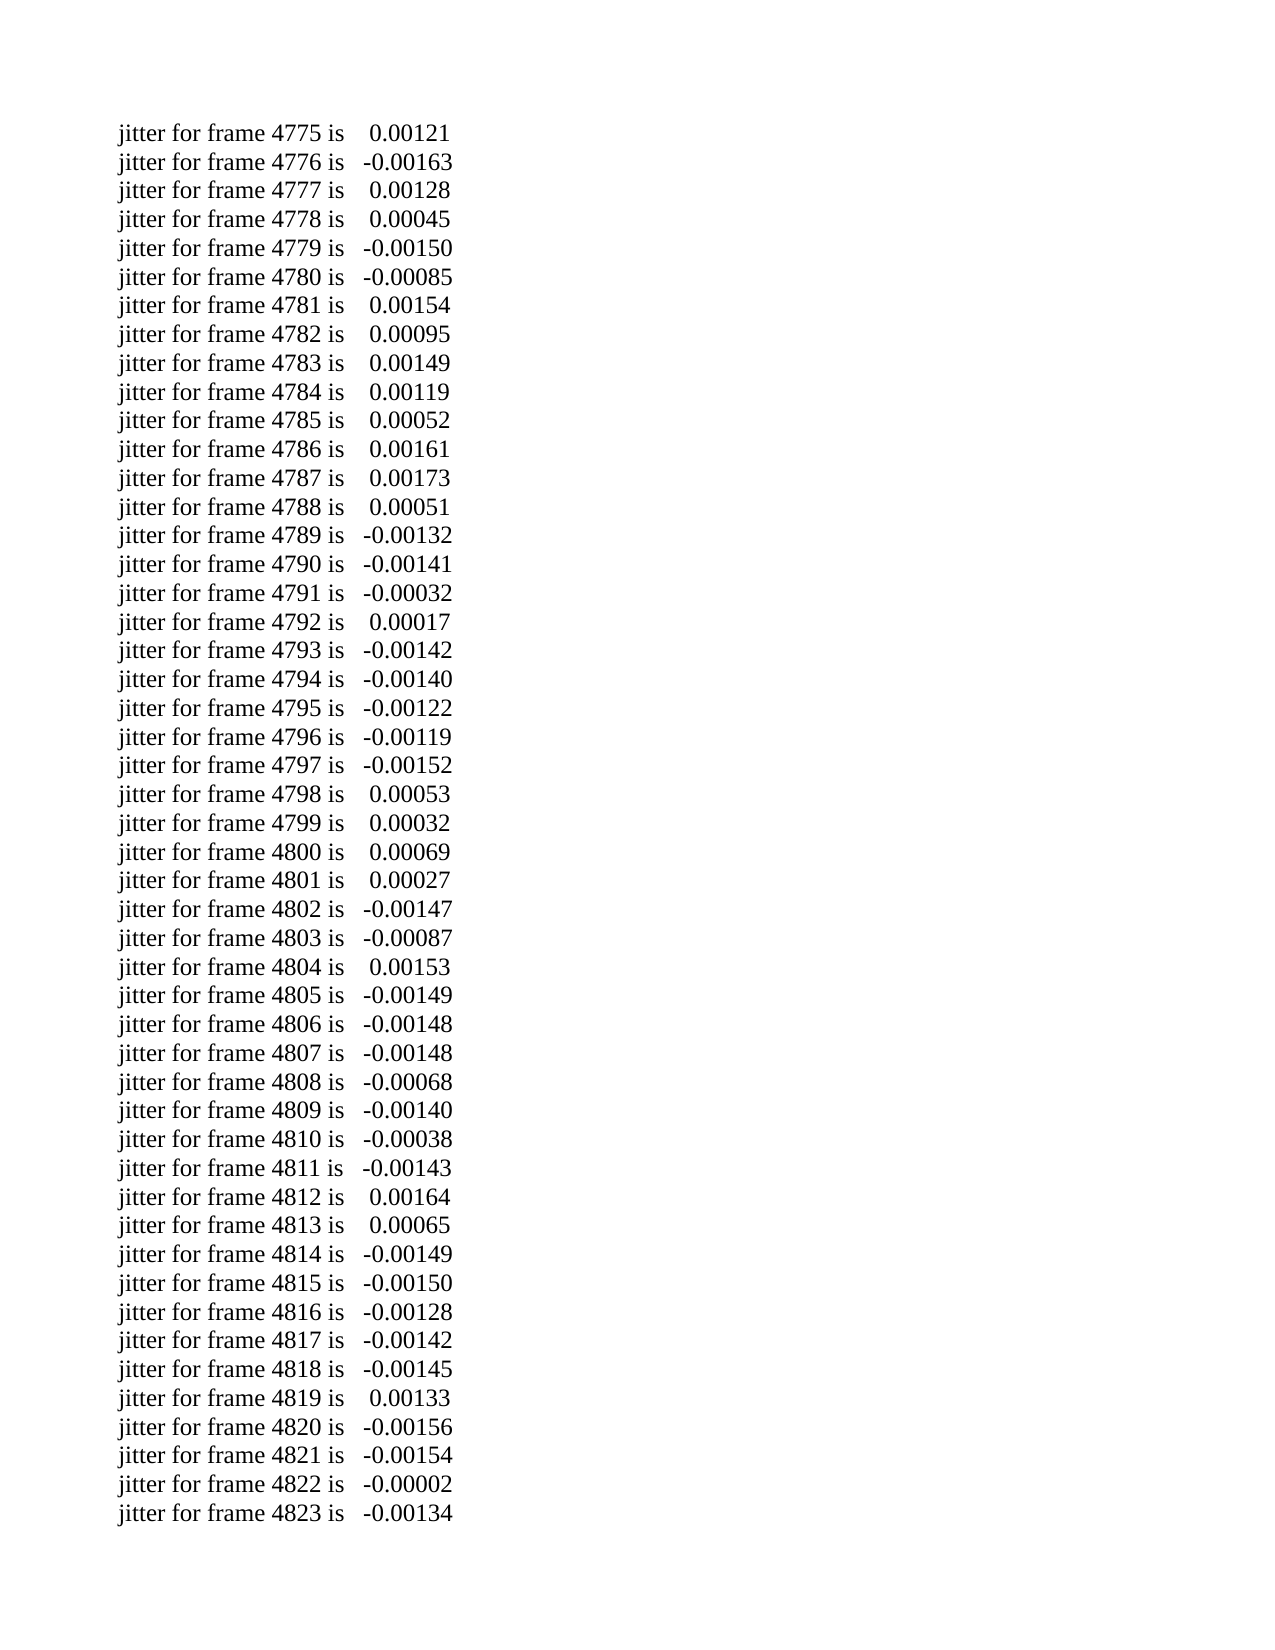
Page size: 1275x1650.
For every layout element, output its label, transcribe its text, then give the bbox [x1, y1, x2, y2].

text jitter for frame 4822 is -0.00002 [118, 1469, 1157, 1498]
text jitter for frame 4809 is -0.00140 [118, 1096, 1157, 1124]
text jitter for frame 4796 is -0.00119 [118, 722, 1157, 751]
text jitter for frame 4812 is 0.00164 [118, 1182, 1157, 1211]
text jitter for frame 4776 is -0.00163 [118, 147, 1157, 176]
text jitter for frame 4780 is -0.00085 [118, 262, 1157, 291]
text jitter for frame 4817 is -0.00142 [118, 1326, 1157, 1354]
text jitter for frame 4794 is -0.00140 [118, 664, 1157, 693]
text jitter for frame 4810 is -0.00038 [118, 1124, 1157, 1153]
text jitter for frame 4781 is 0.00154 [118, 291, 1157, 319]
text jitter for frame 4786 is 0.00161 [118, 434, 1157, 463]
text jitter for frame 4799 is 0.00032 [118, 808, 1157, 837]
text jitter for frame 4811 is -0.00143 [118, 1153, 1157, 1182]
text jitter for frame 4777 is 0.00128 [118, 176, 1157, 204]
text jitter for frame 4804 is 0.00153 [118, 952, 1157, 981]
text jitter for frame 4823 is -0.00134 [118, 1498, 1157, 1527]
text jitter for frame 4805 is -0.00149 [118, 981, 1157, 1009]
text jitter for frame 4788 is 0.00051 [118, 492, 1157, 521]
text jitter for frame 4778 is 0.00045 [118, 204, 1157, 233]
text jitter for frame 4820 is -0.00156 [118, 1412, 1157, 1441]
text jitter for frame 4782 is 0.00095 [118, 319, 1157, 348]
text jitter for frame 4806 is -0.00148 [118, 1009, 1157, 1038]
text jitter for frame 4792 is 0.00017 [118, 607, 1157, 636]
text jitter for frame 4808 is -0.00068 [118, 1067, 1157, 1096]
text jitter for frame 4819 is 0.00133 [118, 1383, 1157, 1412]
text jitter for frame 4802 is -0.00147 [118, 894, 1157, 923]
text jitter for frame 4784 is 0.00119 [118, 377, 1157, 406]
text jitter for frame 4813 is 0.00065 [118, 1211, 1157, 1239]
text jitter for frame 4795 is -0.00122 [118, 693, 1157, 722]
text jitter for frame 4821 is -0.00154 [118, 1441, 1157, 1469]
text jitter for frame 4797 is -0.00152 [118, 751, 1157, 779]
text jitter for frame 4787 is 0.00173 [118, 463, 1157, 492]
text jitter for frame 4785 is 0.00052 [118, 406, 1157, 434]
text jitter for frame 4807 is -0.00148 [118, 1038, 1157, 1067]
text jitter for frame 4800 is 0.00069 [118, 837, 1157, 866]
text jitter for frame 4783 is 0.00149 [118, 348, 1157, 377]
text jitter for frame 4779 is -0.00150 [118, 233, 1157, 262]
text jitter for frame 4818 is -0.00145 [118, 1354, 1157, 1383]
text jitter for frame 4789 is -0.00132 [118, 521, 1157, 549]
text jitter for frame 4793 is -0.00142 [118, 636, 1157, 664]
text jitter for frame 4798 is 0.00053 [118, 779, 1157, 808]
text jitter for frame 4790 is -0.00141 [118, 549, 1157, 578]
text jitter for frame 4775 is 0.00121 [118, 118, 1157, 147]
text jitter for frame 4803 is -0.00087 [118, 923, 1157, 952]
text jitter for frame 4816 is -0.00128 [118, 1297, 1157, 1326]
text jitter for frame 4814 is -0.00149 [118, 1239, 1157, 1268]
text jitter for frame 4801 is 0.00027 [118, 866, 1157, 894]
text jitter for frame 4791 is -0.00032 [118, 578, 1157, 607]
text jitter for frame 4815 is -0.00150 [118, 1268, 1157, 1297]
